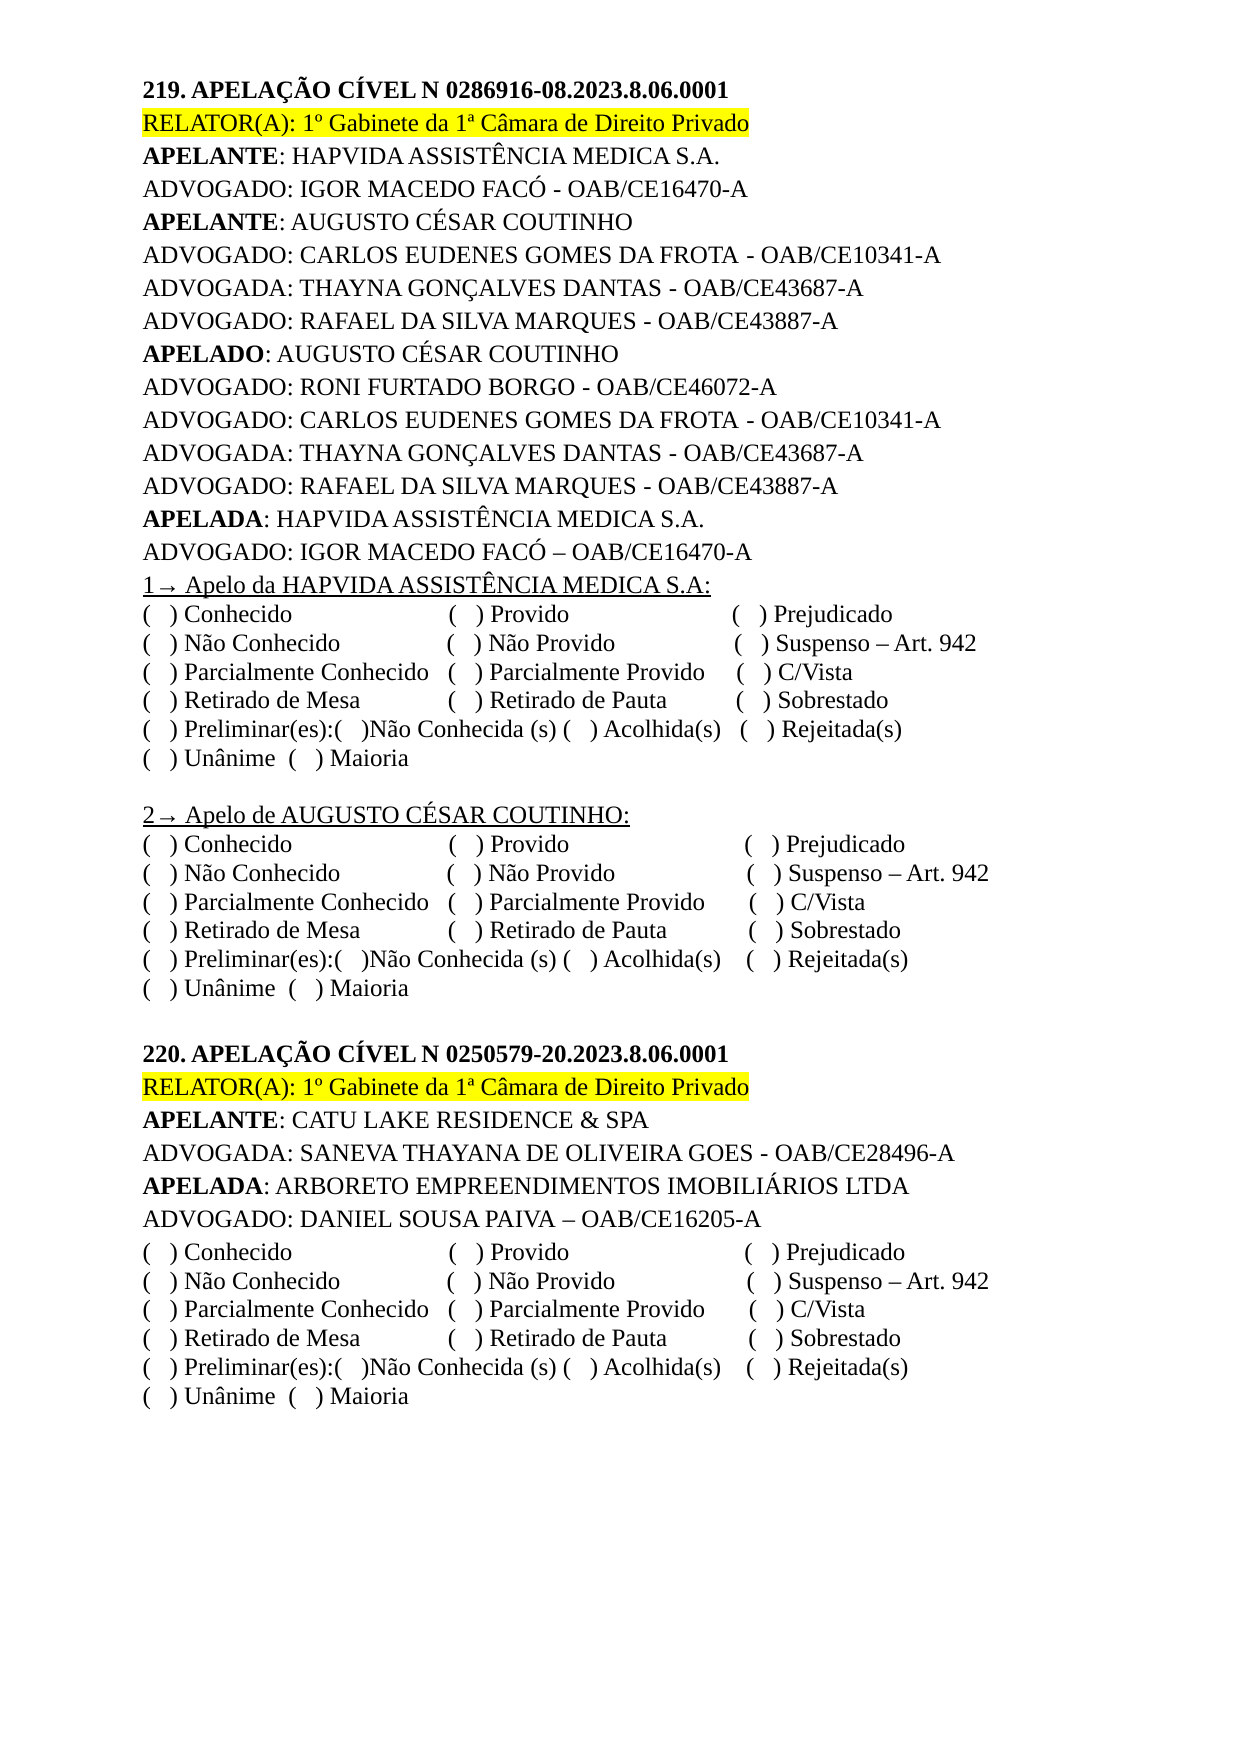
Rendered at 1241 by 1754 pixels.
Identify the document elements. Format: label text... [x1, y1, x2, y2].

text 2→ Apelo de AUGUSTO CÉSAR COUTINHO: [142, 800, 1141, 829]
text ( ) Não Conhecido ( ) Não Provido ( ) Suspenso – Art. 942 [142, 1266, 1158, 1294]
text ( ) Retirado de Mesa ( ) Retirado de Pauta ( ) Sobrestado [142, 1323, 1158, 1352]
text ( ) Preliminar(es):( )Não Conhecida (s) ( ) Acolhida(s) ( ) Rejeitada(s) [142, 1352, 1158, 1381]
text ( ) Não Conhecido ( ) Não Provido ( ) Suspenso – Art. 942 [142, 628, 1158, 657]
text ( ) Conhecido ( ) Provido ( ) Prejudicado [142, 1237, 1141, 1266]
text ( ) Conhecido ( ) Provido ( ) Prejudicado [142, 599, 1141, 628]
text ( ) Parcialmente Conhecido ( ) Parcialmente Provido ( ) C/Vista [142, 657, 1158, 685]
text ( ) Unânime ( ) Maioria [142, 1381, 1141, 1476]
text ( ) Preliminar(es):( )Não Conhecida (s) ( ) Acolhida(s) ( ) Rejeitada(s) [142, 714, 1158, 743]
text ( ) Parcialmente Conhecido ( ) Parcialmente Provido ( ) C/Vista [142, 887, 1158, 915]
text ( ) Unânime ( ) Maioria [142, 743, 1158, 772]
text 219. APELAÇÃO CÍVEL N 0286916-08.2023.8.06.0001 RELATOR(A): 1º Gabinete da 1ª Câmara de Direito Privado APELANTE: HAPVIDA ASSISTÊNCIA MEDICA S.A. ADVOGADO: IGOR MACEDO FACÓ - OAB/CE16470-A APELANTE: AUGUSTO CÉSAR COUTINHO ADVOGADO: CARLOS EUDENES GOMES DA FROTA - OAB/CE10341-A ADVOGADA: THAYNA GONÇALVES DANTAS - OAB/CE43687-A ADVOGADO: RAFAEL DA SILVA MARQUES - OAB/CE43887-A APELADO: AUGUSTO CÉSAR COUTINHO ADVOGADO: RONI FURTADO BORGO - OAB/CE46072-A ADVOGADO: CARLOS EUDENES GOMES DA FROTA - OAB/CE10341-A ADVOGADA: THAYNA GONÇALVES DANTAS - OAB/CE43687-A ADVOGADO: RAFAEL DA SILVA MARQUES - OAB/CE43887-A APELADA: HAPVIDA ASSISTÊNCIA MEDICA S.A. ADVOGADO: IGOR MACEDO FACÓ – OAB/CE16470-A [142, 75, 1141, 566]
text ( ) Retirado de Mesa ( ) Retirado de Pauta ( ) Sobrestado [142, 915, 1158, 944]
text ( ) Preliminar(es):( )Não Conhecida (s) ( ) Acolhida(s) ( ) Rejeitada(s) [142, 944, 1158, 973]
text ( ) Retirado de Mesa ( ) Retirado de Pauta ( ) Sobrestado [142, 685, 1158, 714]
text ( ) Conhecido ( ) Provido ( ) Prejudicado [142, 829, 1141, 858]
text ( ) Unânime ( ) Maioria 220. APELAÇÃO CÍVEL N 0250579-20.2023.8.06.0001 RELATOR(A): 1º Gabinete da 1ª Câmara de Direito Privado APELANTE: CATU LAKE RESIDENCE & SPA ADVOGADA: SANEVA THAYANA DE OLIVEIRA GOES - OAB/CE28496-A APELADA: ARBORETO EMPREENDIMENTOS IMOBILIÁRIOS LTDA ADVOGADO: DANIEL SOUSA PAIVA – OAB/CE16205-A [142, 973, 1141, 1233]
text ( ) Não Conhecido ( ) Não Provido ( ) Suspenso – Art. 942 [142, 858, 1158, 887]
text ( ) Parcialmente Conhecido ( ) Parcialmente Provido ( ) C/Vista [142, 1294, 1158, 1323]
text 1→ Apelo da HAPVIDA ASSISTÊNCIA MEDICA S.A: [142, 570, 1141, 599]
